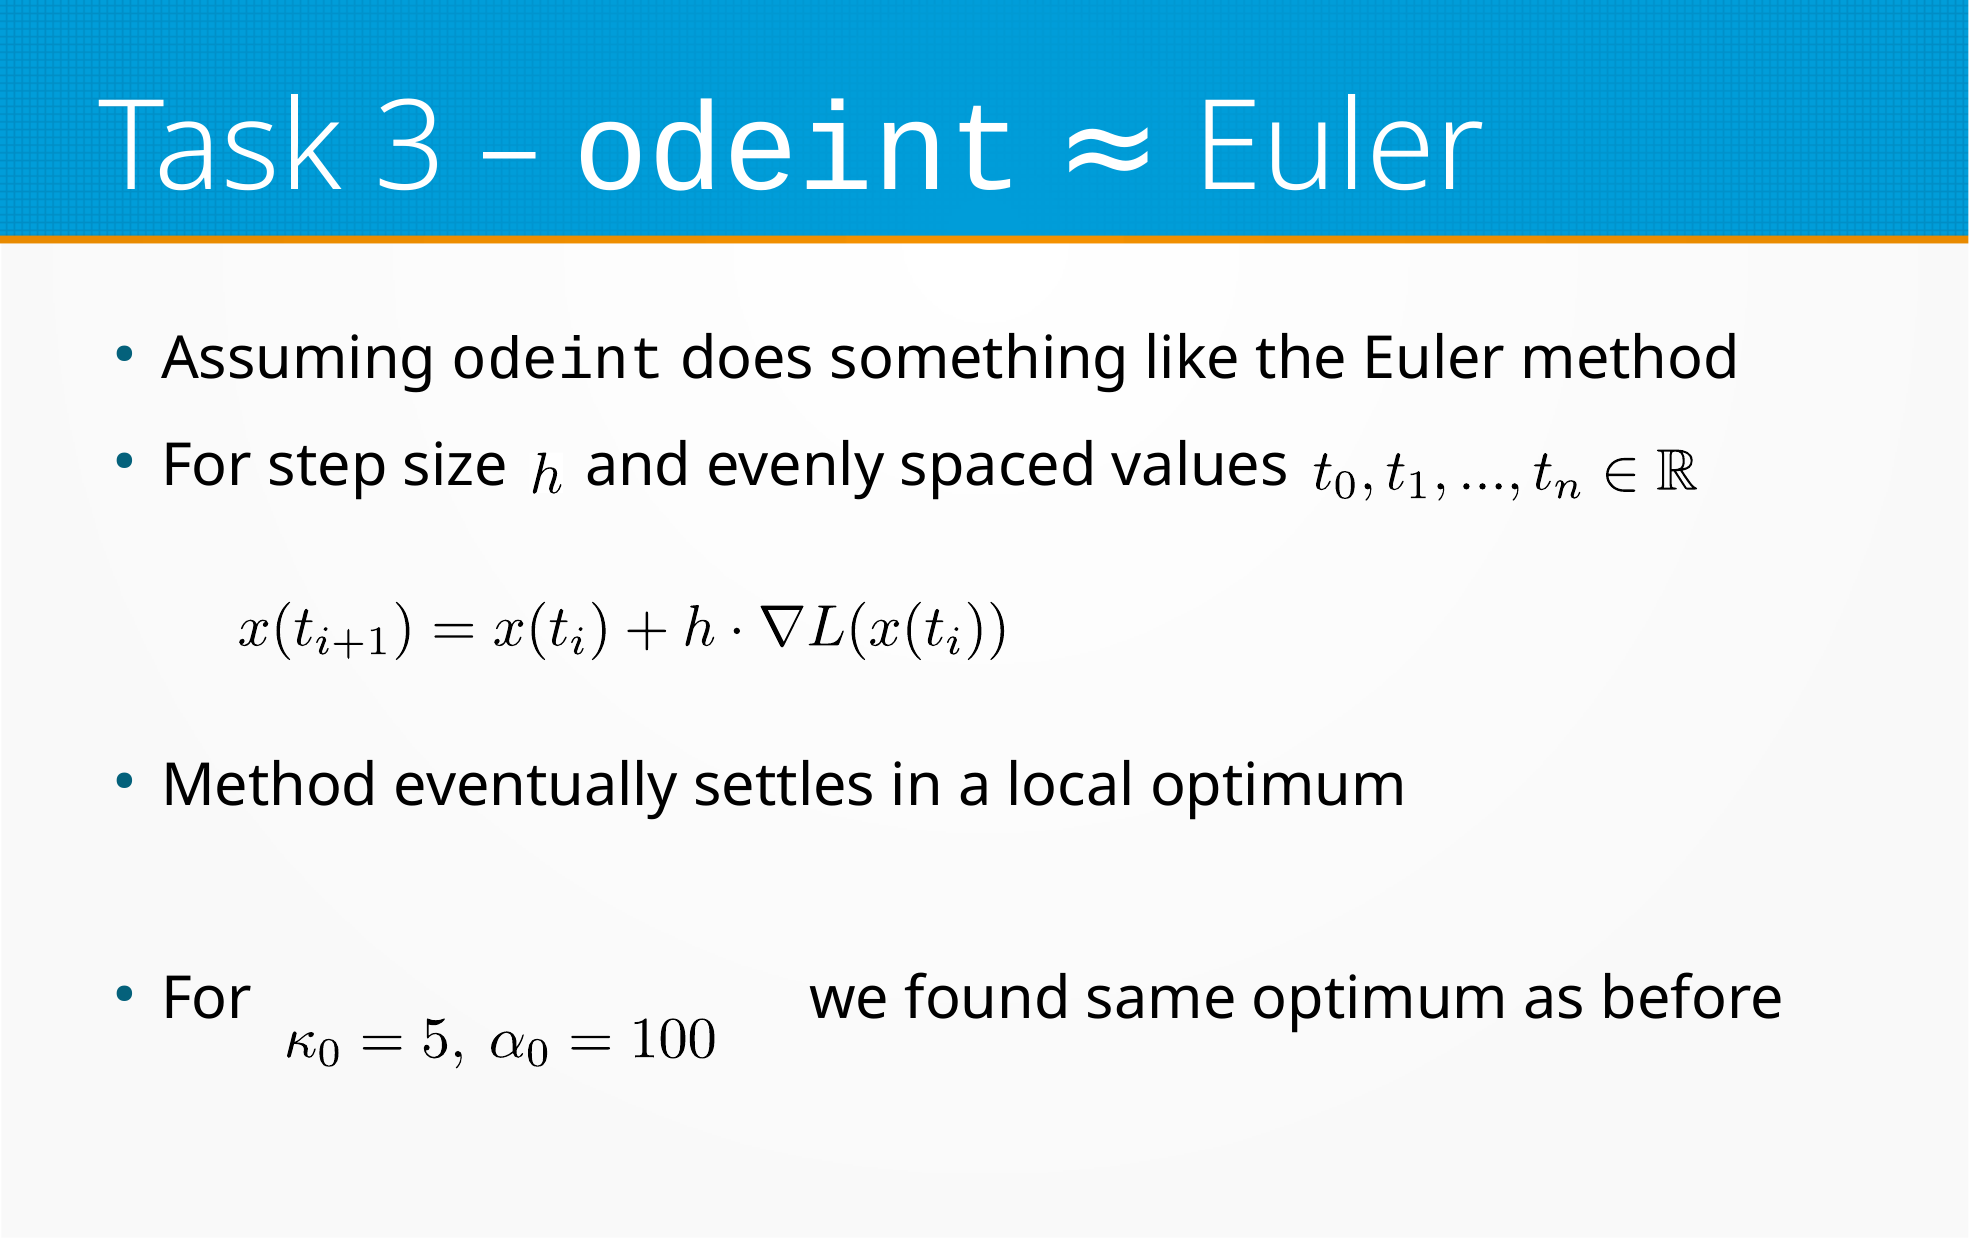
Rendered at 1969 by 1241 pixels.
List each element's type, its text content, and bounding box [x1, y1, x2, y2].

text_box [283, 1018, 717, 1069]
picture [0, 236, 1969, 1241]
title Task 3 – odeint ≈ Euler [98, 19, 1870, 227]
list Assuming odeint does something like the Euler method For step size and evenly spaced values Method eventually settles in a local optimum For we found same optimum as before [98, 315, 1936, 1241]
text_box [529, 452, 564, 494]
text_box [1312, 449, 1699, 501]
text_box [237, 601, 1010, 661]
